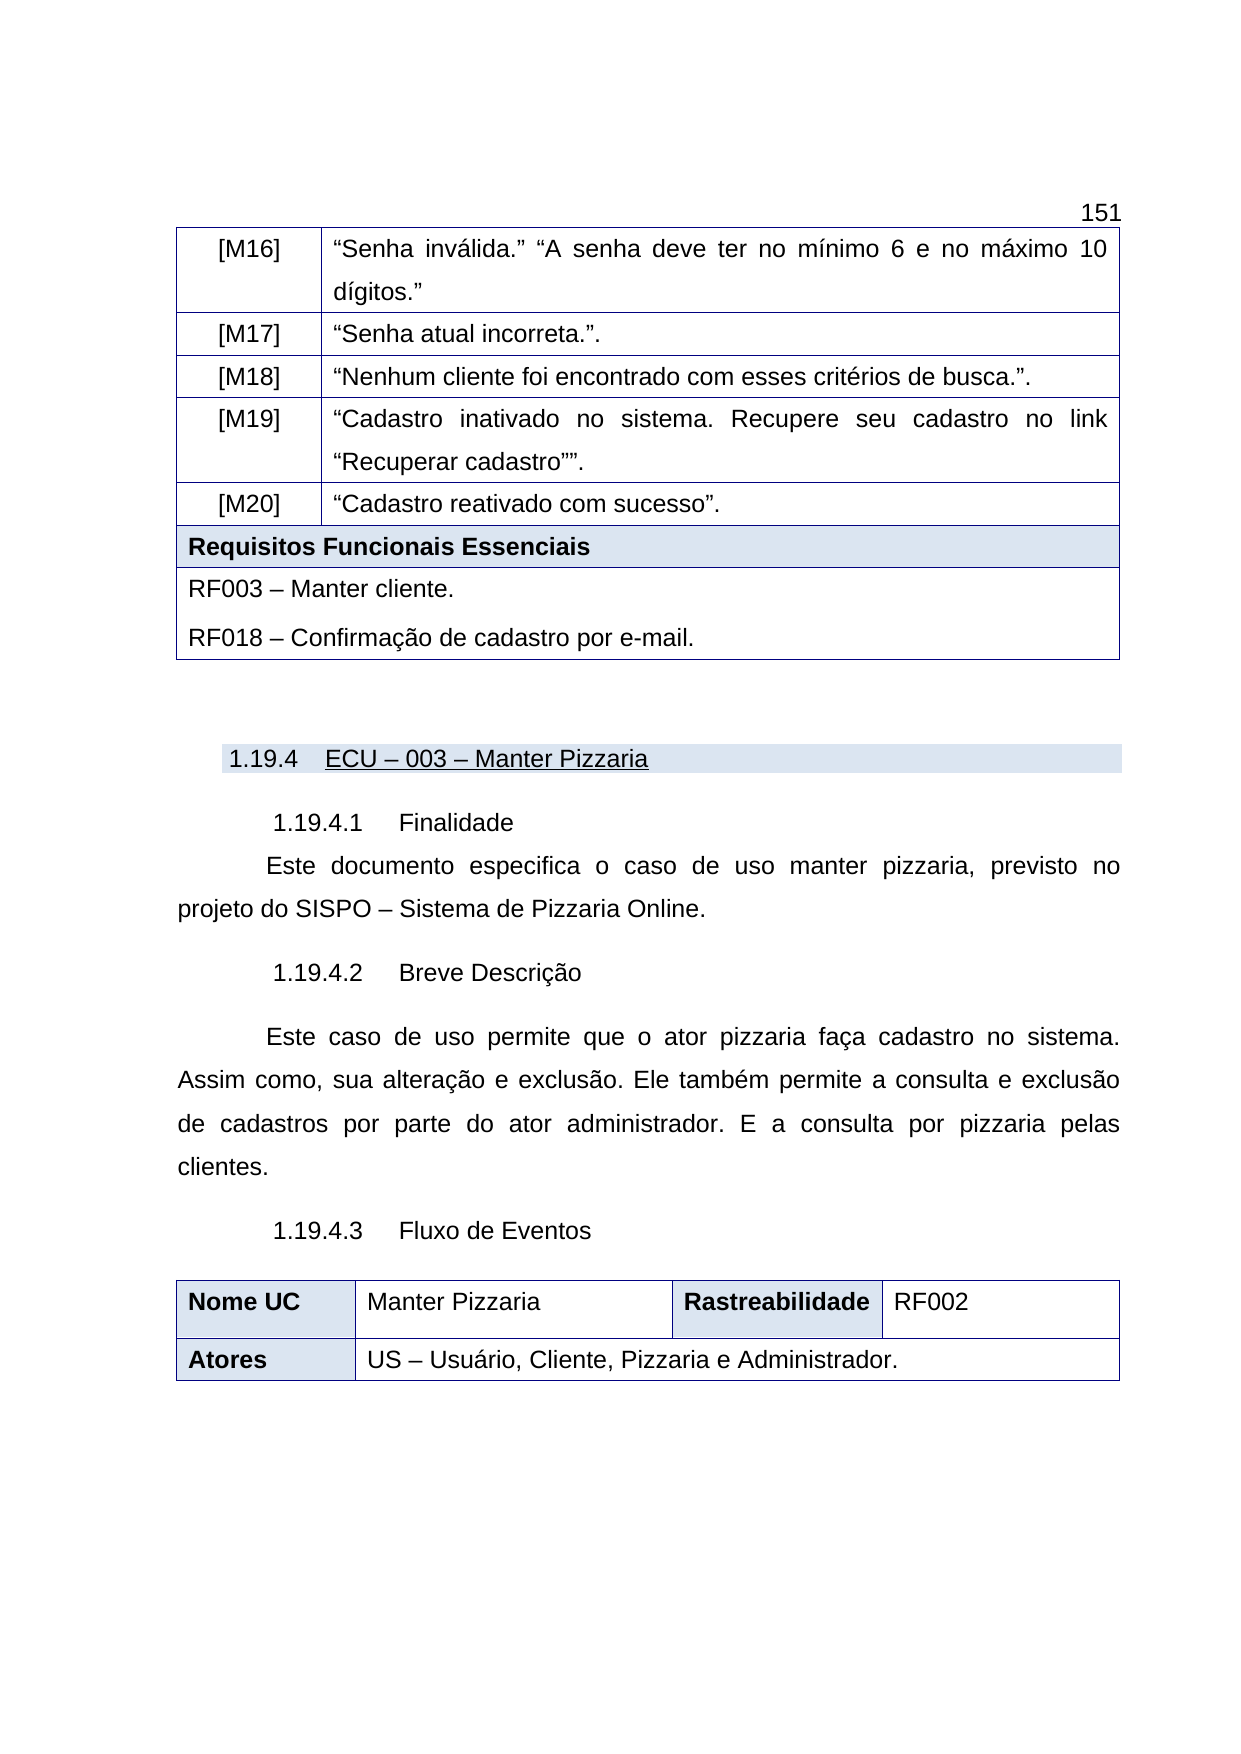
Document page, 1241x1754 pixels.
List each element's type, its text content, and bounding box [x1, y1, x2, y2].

table_cell Requisitos Funcionais Essenciais [177, 526, 1119, 567]
table_cell “Cadastro reativado com sucesso”. [322, 483, 1119, 524]
table_cell “Nenhum cliente foi encontrado com esses critérios de busca.”. [322, 356, 1119, 397]
table_cell [M17] [177, 313, 321, 354]
subtitle ECU – 003 – Manter Pizzaria [222, 744, 1122, 773]
table_cell “Senha atual incorreta.”. [322, 313, 1119, 354]
table_cell “Senha inválida.” “A senha deve ter no mínimo 6 e no máximo 10 dígitos.” [322, 228, 1119, 312]
table_cell [M20] [177, 483, 321, 524]
table_cell US – Usuário, Cliente, Pizzaria e Administrador. [356, 1339, 1119, 1380]
table_cell [M16] [177, 228, 321, 312]
table_cell [M19] [177, 398, 321, 482]
table_header Manter Pizzaria [356, 1281, 672, 1337]
text Este caso de uso permite que o ator pizzaria faça cadastro no sistema. Assim como, sua alteração e exclusão. Ele também permite a consulta e exclusão de cadastros por parte do ator administrador. E a consulta por pizzaria pelas clientes. [177, 1022, 1122, 1181]
subtitle Breve Descrição [266, 958, 1122, 987]
table_cell “Cadastro inativado no sistema. Recupere seu cadastro no link “Recuperar cadastro””. [322, 398, 1119, 482]
subtitle Finalidade [266, 808, 1122, 837]
table_header Rastreabilidade [673, 1281, 882, 1337]
table_cell Atores [177, 1339, 355, 1380]
table_cell RF003 – Manter cliente. RF018 – Confirmação de cadastro por e-mail. [177, 568, 1119, 658]
text Este documento especifica o caso de uso manter pizzaria, previsto no projeto do SISPO – Sistema de Pizzaria Online. [177, 851, 1122, 923]
table_cell [M18] [177, 356, 321, 397]
table_header RF002 [883, 1281, 1119, 1337]
subtitle Fluxo de Eventos [266, 1216, 1122, 1244]
table_header Nome UC [177, 1281, 355, 1337]
